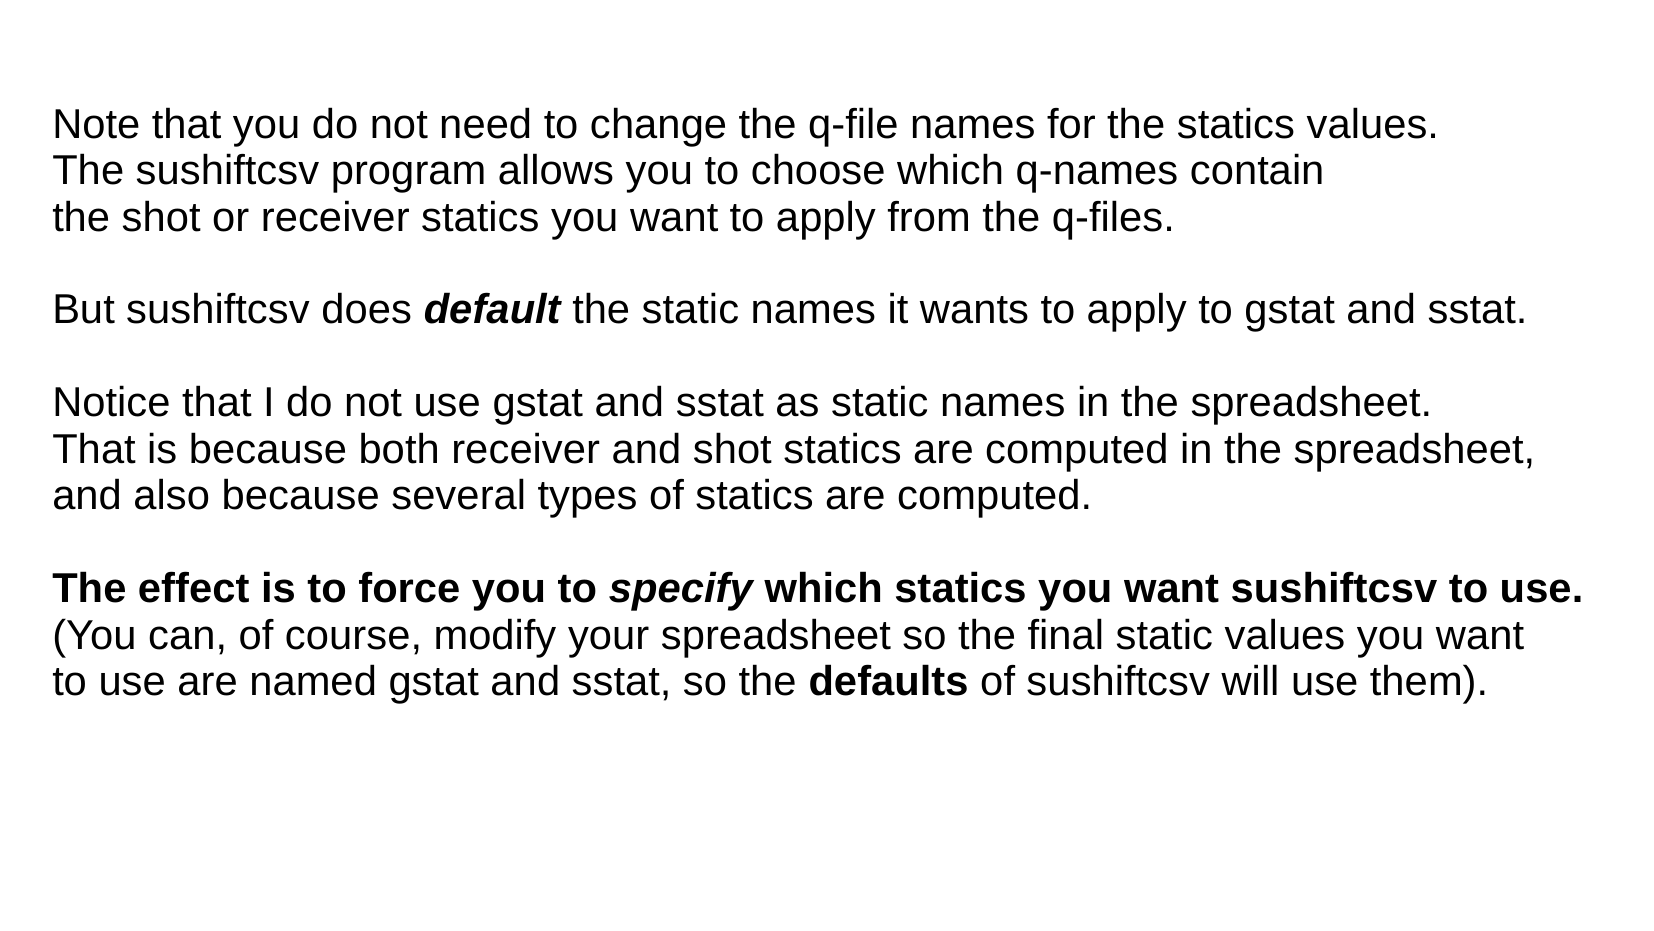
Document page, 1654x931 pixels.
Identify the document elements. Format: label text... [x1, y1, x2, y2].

text_box Note that you do not need to change the q-file names for the statics values. The sushiftcsv program allows you to choose which q-names contain the shot or receiver statics you want to apply from the q-files. But sushiftcsv does default the static names it wants to apply to gstat and sstat. Notice that I do not use gstat and sstat as static names in the spreadsheet. That is because both receiver and shot statics are computed in the spreadsheet, and also because several types of statics are computed. The effect is to force you to specify which statics you want sushiftcsv to use. (You can, of course, modify your spreadsheet so the final static values you want to use are named gstat and sstat, so the defaults of sushiftcsv will use them). [37, 0, 1654, 759]
